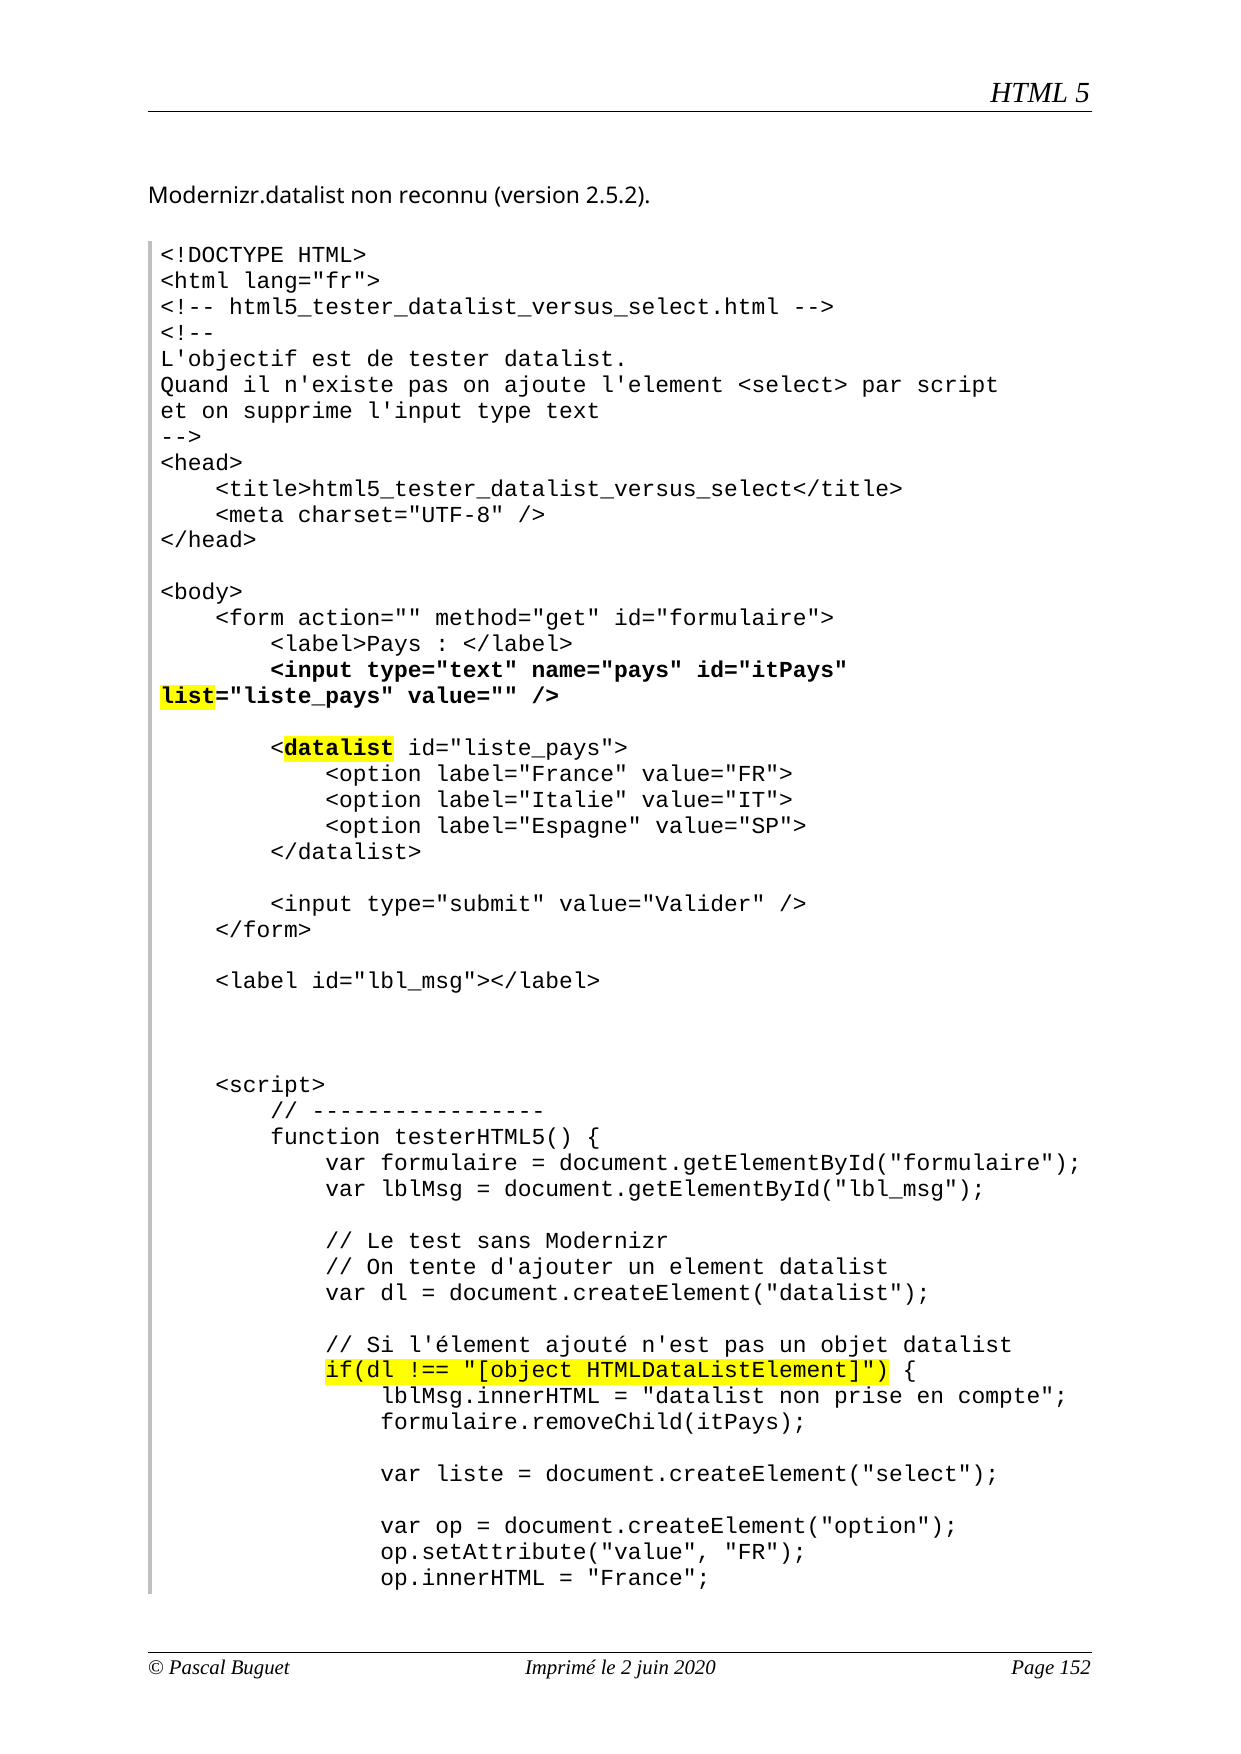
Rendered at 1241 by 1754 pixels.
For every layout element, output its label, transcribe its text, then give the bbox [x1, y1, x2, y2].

text L'objectif est de tester datalist. [152, 347, 1092, 373]
text --> [152, 425, 1092, 451]
text formulaire.removeChild(itPays); [152, 1411, 1092, 1437]
text <!-- [152, 321, 1092, 347]
text et on supprime l'input type text [152, 399, 1092, 425]
text <head> [152, 451, 1092, 477]
text var liste = document.createElement("select"); [152, 1463, 1092, 1488]
text <option label="France" value="FR"> [152, 762, 1092, 788]
text <meta charset="UTF-8" /> [152, 503, 1092, 529]
text function testerHTML5() { [152, 1125, 1092, 1151]
text <input type="submit" value="Valider" /> [152, 892, 1092, 918]
text </datalist> [152, 840, 1092, 866]
text <form action="" method="get" id="formulaire"> [152, 607, 1092, 633]
text <!-- html5_tester_datalist_versus_select.html --> [152, 295, 1092, 321]
text Quand il n'existe pas on ajoute l'element <select> par script [152, 373, 1092, 399]
text <label id="lbl_msg"></label> [152, 970, 1092, 996]
text lblMsg.innerHTML = "datalist non prise en compte"; [152, 1385, 1092, 1411]
text <option label="Espagne" value="SP"> [152, 814, 1092, 840]
text <label>Pays : </label> [152, 633, 1092, 658]
text <input type="text" name="pays" id="itPays" list="liste_pays" value="" /> [152, 658, 1092, 710]
text // Si l'élement ajouté n'est pas un objet datalist [152, 1333, 1092, 1359]
text op.setAttribute("value", "FR"); [152, 1540, 1092, 1566]
text // Le test sans Modernizr [152, 1229, 1092, 1255]
text <html lang="fr"> [152, 269, 1092, 295]
text if(dl !== "[object HTMLDataListElement]") { [152, 1359, 1092, 1385]
text <script> [152, 1073, 1092, 1099]
text // ----------------- [152, 1099, 1092, 1125]
text var dl = document.createElement("datalist"); [152, 1281, 1092, 1307]
text op.innerHTML = "France"; [152, 1566, 1092, 1594]
text <title>html5_tester_datalist_versus_select</title> [152, 477, 1092, 503]
text <body> [152, 581, 1092, 607]
text </head> [152, 529, 1092, 555]
text var op = document.createElement("option"); [152, 1514, 1092, 1540]
text <option label="Italie" value="IT"> [152, 788, 1092, 814]
text // On tente d'ajouter un element datalist [152, 1255, 1092, 1281]
text var formulaire = document.getElementById("formulaire"); [152, 1151, 1092, 1177]
text <!DOCTYPE HTML> [152, 241, 1092, 269]
text </form> [152, 918, 1092, 944]
text var lblMsg = document.getElementById("lbl_msg"); [152, 1177, 1092, 1203]
text Modernizr.datalist non reconnu (version 2.5.2). [148, 179, 1092, 210]
text <datalist id="liste_pays"> [152, 736, 1092, 762]
